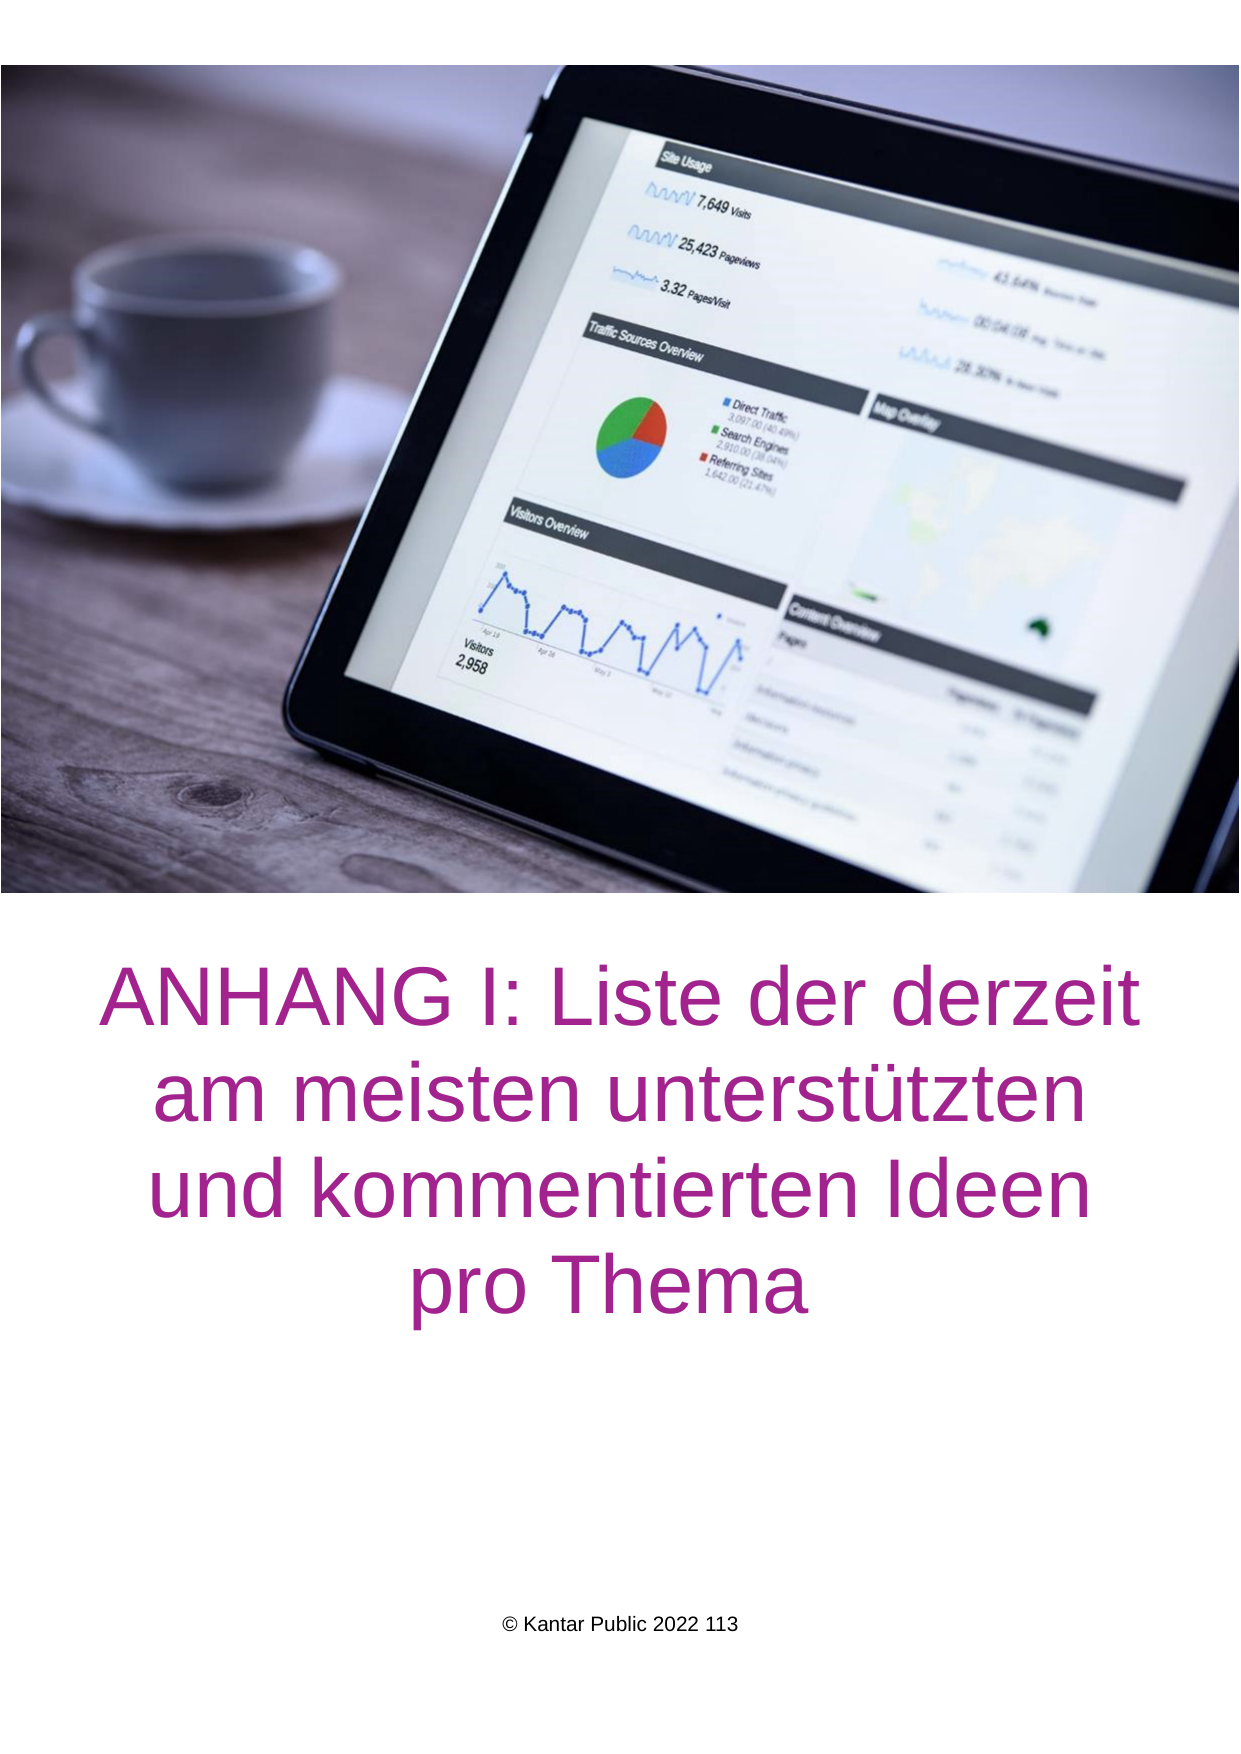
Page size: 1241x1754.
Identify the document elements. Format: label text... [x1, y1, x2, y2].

subtitle ANHANG I: Liste der derzeit am meisten unterstützten und kommentierten Ideen pro Thema [88, 948, 1152, 1331]
picture [1, 65, 1239, 893]
